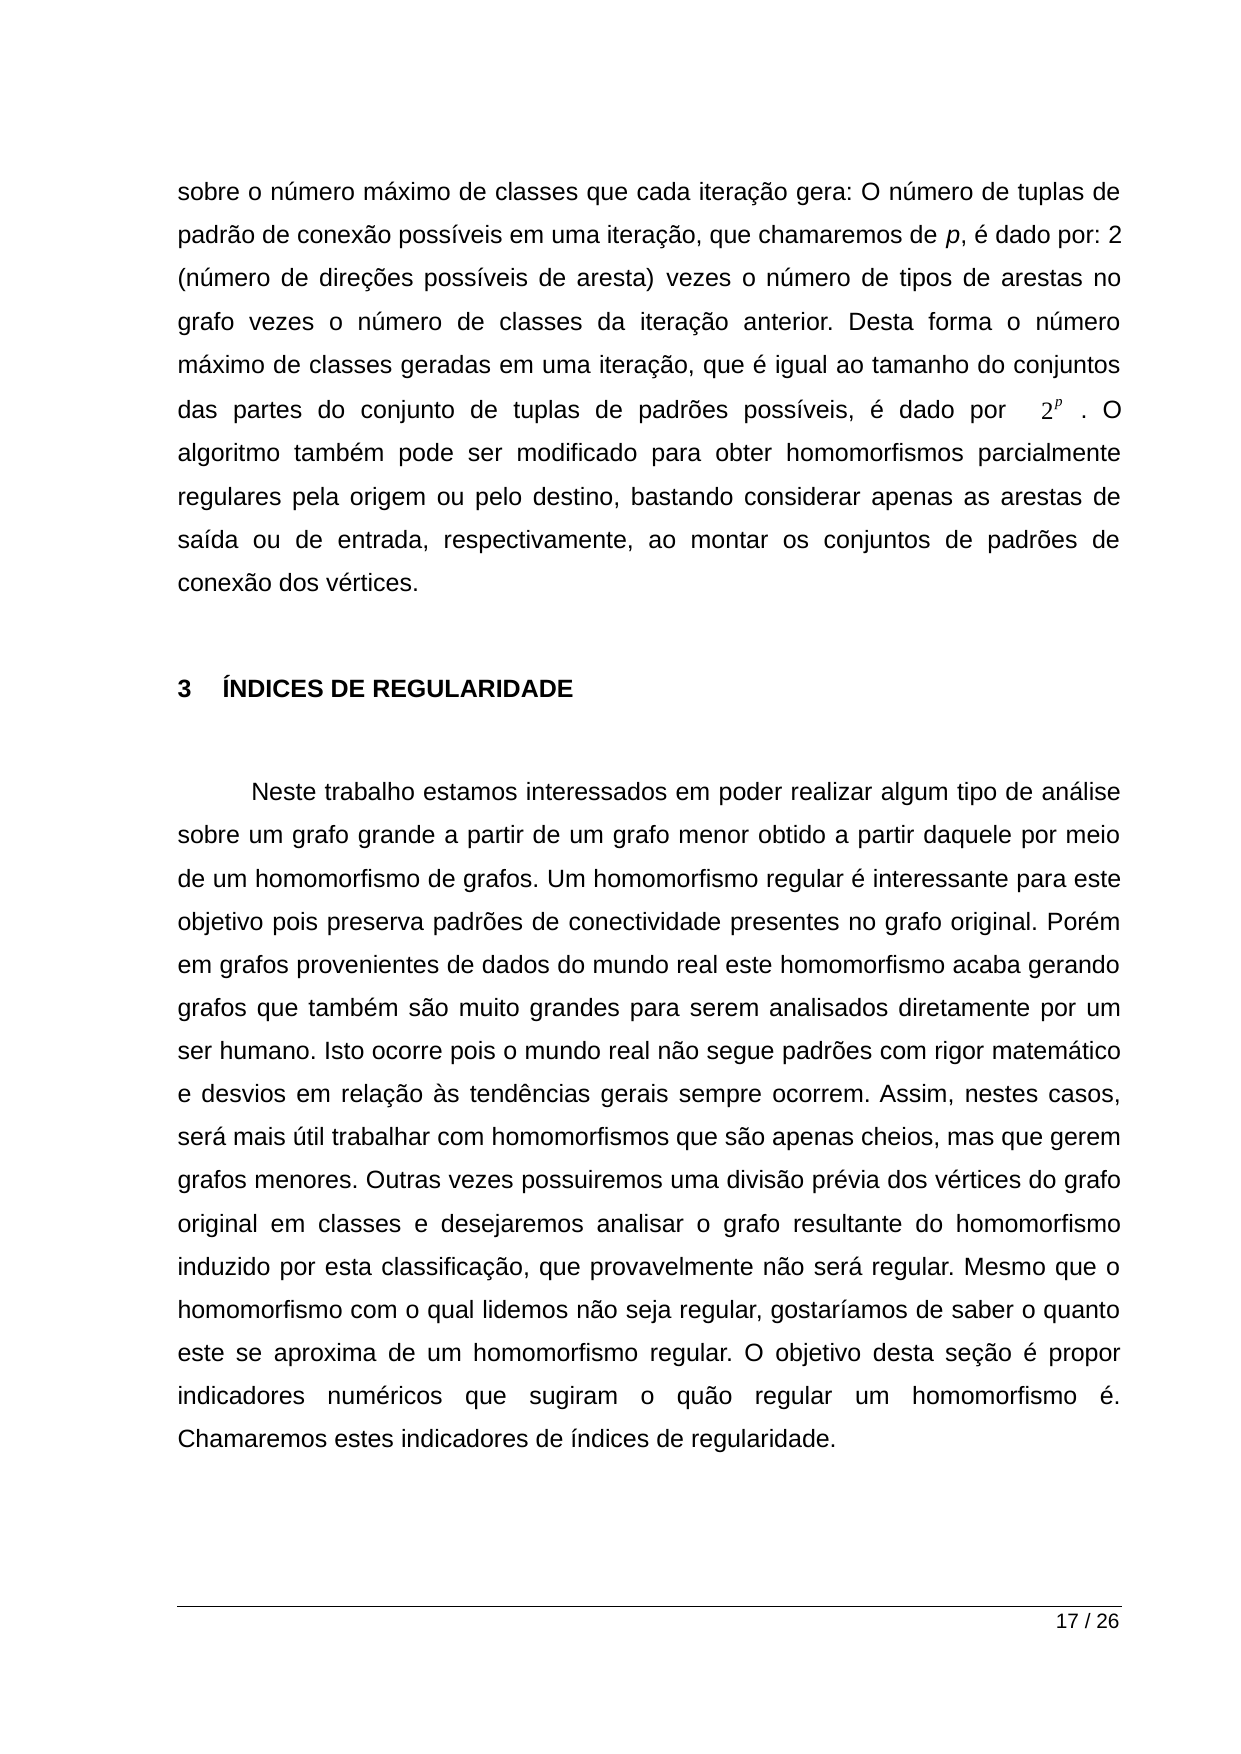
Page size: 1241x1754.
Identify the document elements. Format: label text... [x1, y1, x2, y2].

text Neste trabalho estamos interessados em poder realizar algum tipo de análise sobre um grafo grande a partir de um grafo menor obtido a partir daquele por meio de um homomorfismo de grafos. Um homomorfismo regular é interessante para este objetivo pois preserva padrões de conectividade presentes no grafo original. Porém em grafos provenientes de dados do mundo real este homomorfismo acaba gerando grafos que também são muito grandes para serem analisados diretamente por um ser humano. Isto ocorre pois o mundo real não segue padrões com rigor matemático e desvios em relação às tendências gerais sempre ocorrem. Assim, nestes casos, será mais útil trabalhar com homomorfismos que são apenas cheios, mas que gerem grafos menores. Outras vezes possuiremos uma divisão prévia dos vértices do grafo original em classes e desejaremos analisar o grafo resultante do homomorfismo induzido por esta classificação, que provavelmente não será regular. Mesmo que o homomorfismo com o qual lidemos não seja regular, gostaríamos de saber o quanto este se aproxima de um homomorfismo regular. O objetivo desta seção é propor indicadores numéricos que sugiram o quão regular um homomorfismo é. Chamaremos estes indicadores de índices de regularidade. [177, 777, 1122, 1453]
text sobre o número máximo de classes que cada iteração gera: O número de tuplas de padrão de conexão possíveis em uma iteração, que chamaremos de p, é dado por: 2 (número de direções possíveis de aresta) vezes o número de tipos de arestas no grafo vezes o número de classes da iteração anterior. Desta forma o número máximo de classes geradas em uma iteração, que é igual ao tamanho do conjuntos das partes do conjunto de tuplas de padrões possíveis, é dado por . O algoritmo também pode ser modificado para obter homomorfismos parcialmente regulares pela origem ou pelo destino, bastando considerar apenas as arestas de saída ou de entrada, respectivamente, ao montar os conjuntos de padrões de conexão dos vértices. [177, 177, 1122, 597]
subtitle Índices de regularidade [177, 673, 1122, 702]
